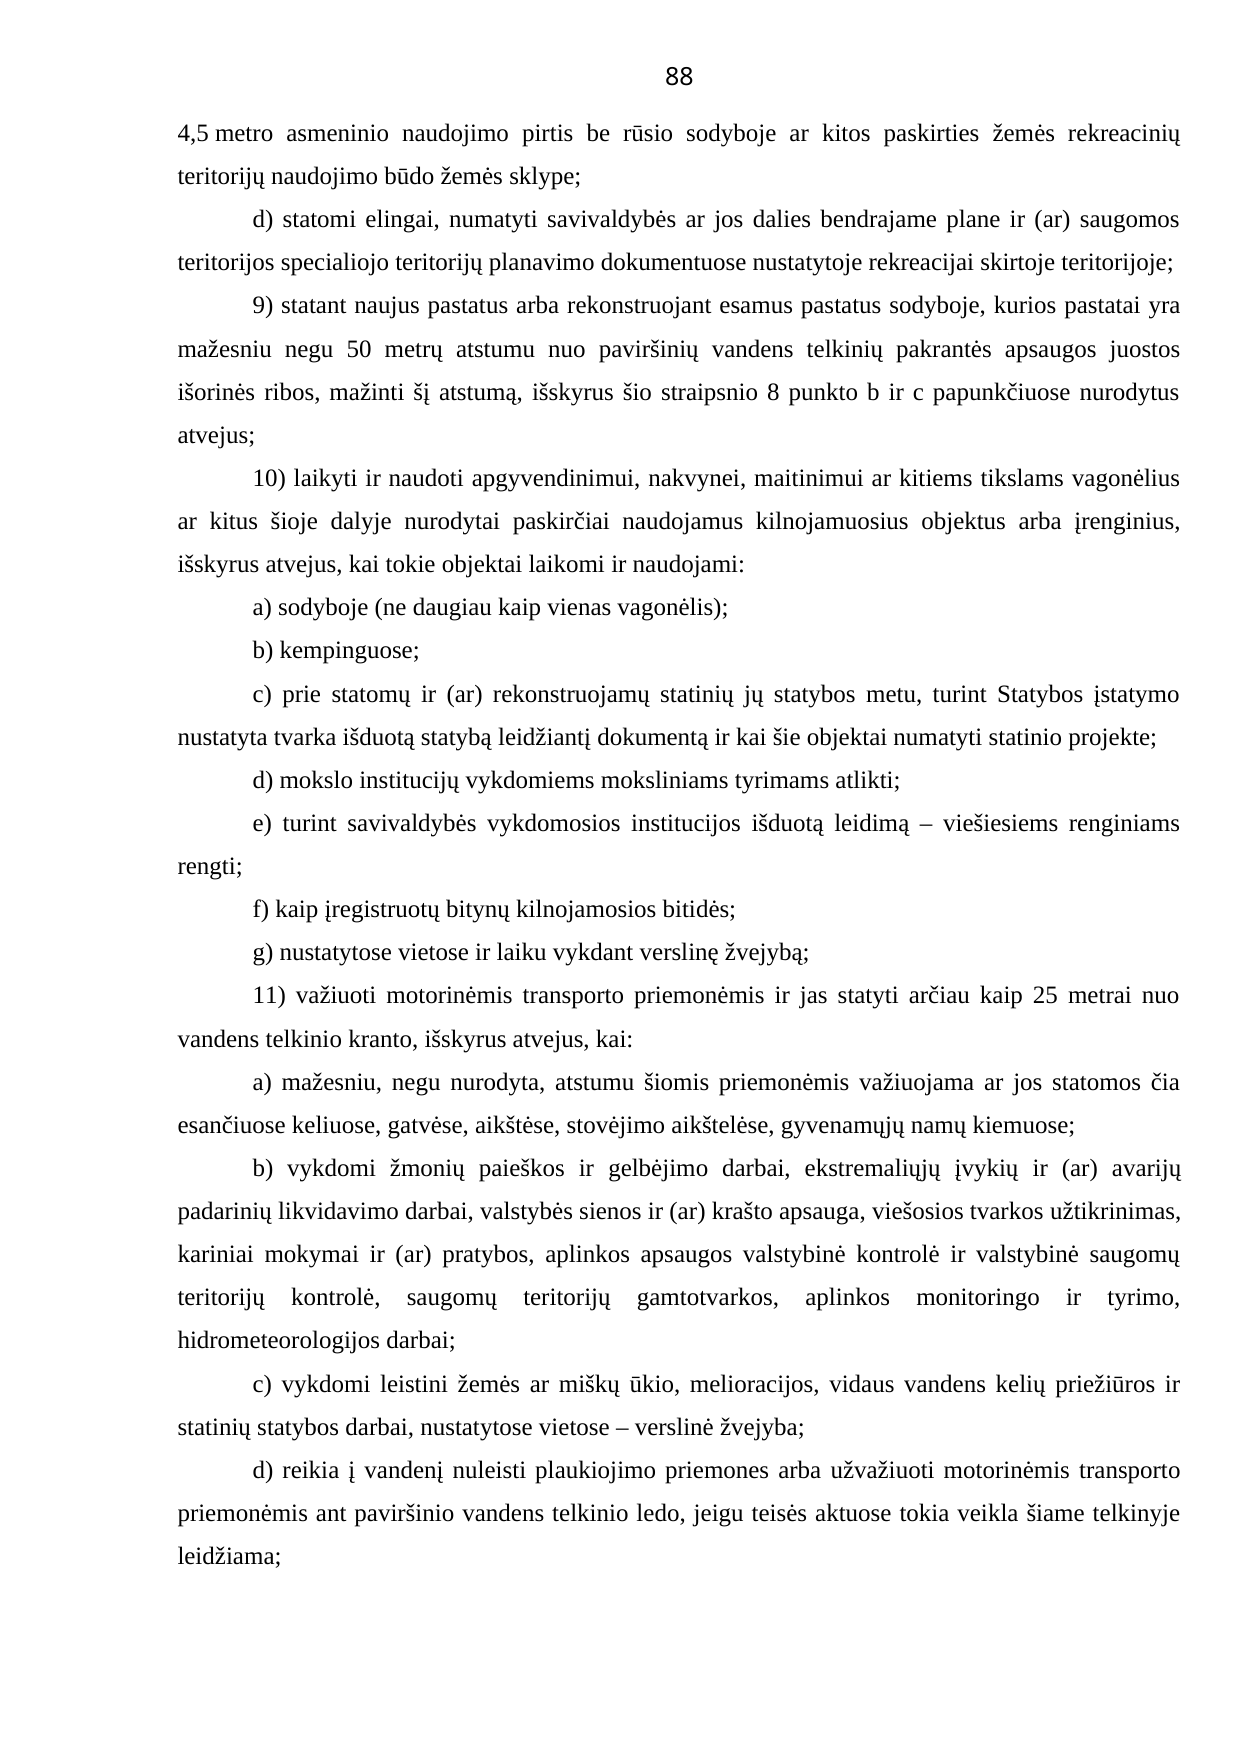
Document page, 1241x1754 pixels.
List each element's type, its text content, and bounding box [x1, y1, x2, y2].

text a) mažesniu, negu nurodyta, atstumu šiomis priemonėmis važiuojama ar jos statomos čia esančiuose keliuose, gatvėse, aikštėse, stovėjimo aikštelėse, gyvenamųjų namų kiemuose; [177, 1067, 1181, 1139]
text c) prie statomų ir (ar) rekonstruojamų statinių jų statybos metu, turint Statybos įstatymo nustatyta tvarka išduotą statybą leidžiantį dokumentą ir kai šie objektai numatyti statinio projekte; [177, 679, 1181, 751]
text e) turint savivaldybės vykdomosios institucijos išduotą leidimą – viešiesiems renginiams rengti; [177, 808, 1181, 880]
text d) reikia į vandenį nuleisti plaukiojimo priemones arba užvažiuoti motorinėmis transporto priemonėmis ant paviršinio vandens telkinio ledo, jeigu teisės aktuose tokia veikla šiame telkinyje leidžiama; [177, 1455, 1181, 1570]
text g) nustatytose vietose ir laiku vykdant verslinę žvejybą; [177, 937, 1181, 966]
text a) sodyboje (ne daugiau kaip vienas vagonėlis); [177, 592, 1181, 621]
text b) kempinguose; [177, 636, 1181, 664]
text b) vykdomi žmonių paieškos ir gelbėjimo darbai, ekstremaliųjų įvykių ir (ar) avarijų padarinių likvidavimo darbai, valstybės sienos ir (ar) krašto apsauga, viešosios tvarkos užtikrinimas, kariniai mokymai ir (ar) pratybos, aplinkos apsaugos valstybinė kontrolė ir valstybinė saugomų teritorijų kontrolė, saugomų teritorijų gamtotvarkos, aplinkos monitoringo ir tyrimo, hidrometeorologijos darbai; [177, 1153, 1181, 1354]
text f) kaip įregistruotų bitynų kilnojamosios bitidės; [177, 894, 1181, 923]
text 10) laikyti ir naudoti apgyvendinimui, nakvynei, maitinimui ar kitiems tikslams vagonėlius ar kitus šioje dalyje nurodytai paskirčiai naudojamus kilnojamuosius objektus arba įrenginius, išskyrus atvejus, kai tokie objektai laikomi ir naudojami: [177, 463, 1181, 578]
text d) statomi elingai, numatyti savivaldybės ar jos dalies bendrajame plane ir (ar) saugomos teritorijos specialiojo teritorijų planavimo dokumentuose nustatytoje rekreacijai skirtoje teritorijoje; [177, 204, 1181, 276]
text 9) statant naujus pastatus arba rekonstruojant esamus pastatus sodyboje, kurios pastatai yra mažesniu negu 50 metrų atstumu nuo paviršinių vandens telkinių pakrantės apsaugos juostos išorinės ribos, mažinti šį atstumą, išskyrus šio straipsnio 8 punkto b ir c papunkčiuose nurodytus atvejus; [177, 291, 1181, 449]
text 11) važiuoti motorinėmis transporto priemonėmis ir jas statyti arčiau kaip 25 metrai nuo vandens telkinio kranto, išskyrus atvejus, kai: [177, 981, 1181, 1052]
text 4,5 metro asmeninio naudojimo pirtis be rūsio sodyboje ar kitos paskirties žemės rekreacinių teritorijų naudojimo būdo žemės sklype; [177, 118, 1181, 190]
text c) vykdomi leistini žemės ar miškų ūkio, melioracijos, vidaus vandens kelių priežiūros ir statinių statybos darbai, nustatytose vietose – verslinė žvejyba; [177, 1369, 1181, 1441]
text d) mokslo institucijų vykdomiems moksliniams tyrimams atlikti; [177, 765, 1181, 794]
